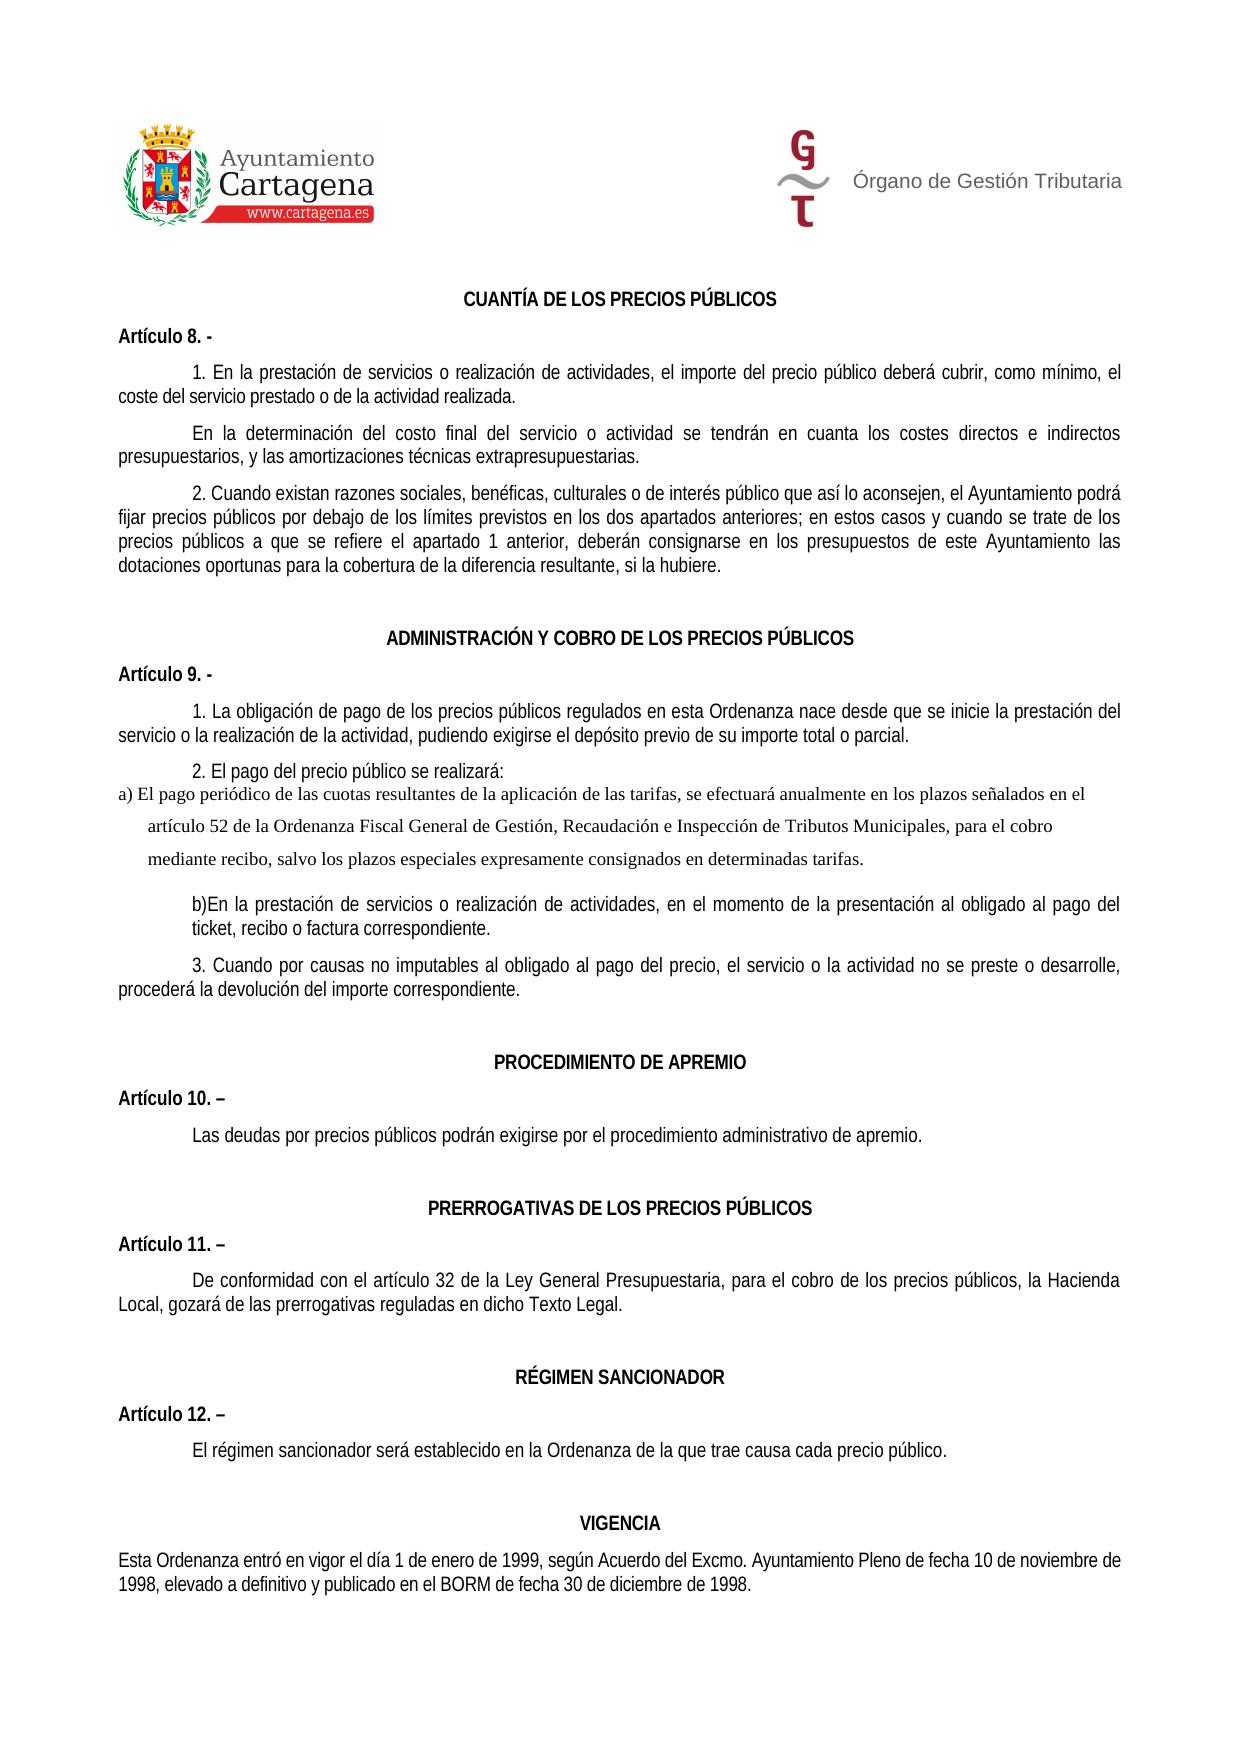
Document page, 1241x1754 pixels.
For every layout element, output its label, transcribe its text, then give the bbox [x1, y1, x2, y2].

text Artículo 9. - [118, 662, 1122, 686]
text Artículo 8. - [118, 323, 1122, 347]
text Esta Ordenanza entró en vigor el día 1 de enero de 1999, según Acuerdo del Excmo. Ayuntamiento Pleno de fecha 10 de noviembre de 1998, elevado a definitivo y publicado en el BORM de fecha 30 de diciembre de 1998. [118, 1547, 1122, 1595]
text 1. La obligación de pago de los precios públicos regulados en esta Ordenanza nace desde que se inicie la prestación del servicio o la realización de la actividad, pudiendo exigirse el depósito previo de su importe total o parcial. [118, 698, 1122, 746]
subtitle VIGENCIA [118, 1511, 1122, 1535]
subtitle PRERROGATIVAS DE LOS PRECIOS PÚBLICOS [118, 1195, 1122, 1219]
text b)En la prestación de servicios o realización de actividades, en el momento de la presentación al obligado al pago del ticket, recibo o factura correspondiente. [192, 892, 1122, 940]
text Artículo 10. – [118, 1086, 1122, 1110]
text Artículo 12. – [118, 1402, 1122, 1426]
text De conformidad con el artículo 32 de la Ley General Presupuestaria, para el cobro de los precios públicos, la Hacienda Local, gozará de las prerrogativas reguladas en dicho Texto Legal. [118, 1268, 1122, 1316]
text 1. En la prestación de servicios o realización de actividades, el importe del precio público deberá cubrir, como mínimo, el coste del servicio prestado o de la actividad realizada. [118, 360, 1122, 408]
subtitle ADMINISTRACIÓN Y COBRO DE LOS PRECIOS PÚBLICOS [118, 626, 1122, 649]
picture [117, 119, 379, 236]
text El régimen sancionador será establecido en la Ordenanza de la que trae causa cada precio público. [118, 1438, 1122, 1462]
subtitle CUANTÍA DE LOS PRECIOS PÚBLICOS [118, 287, 1122, 311]
subtitle PROCEDIMIENTO DE APREMIO [118, 1049, 1122, 1073]
text 2. El pago del precio público se realizará: [118, 759, 1122, 783]
text 3. Cuando por causas no imputables al obligado al pago del precio, el servicio o la actividad no se preste o desarrolle, procederá la devolución del importe correspondiente. [118, 953, 1122, 1001]
text Artículo 11. – [118, 1232, 1122, 1256]
text Las deudas por precios públicos podrán exigirse por el procedimiento administrativo de apremio. [118, 1122, 1122, 1146]
text En la determinación del costo final del servicio o actividad se tendrán en cuanta los costes directos e indirectos presupuestarios, y las amortizaciones técnicas extrapresupuestarias. [118, 420, 1122, 468]
subtitle RÉGIMEN SANCIONADOR [118, 1365, 1122, 1389]
text a) El pago periódico de las cuotas resultantes de la aplicación de las tarifas, se efectuará anualmente en los plazos señalados en el artículo 52 de la Ordenanza Fiscal General de Gestión, Recaudación e Inspección de Tributos Municipales, para el cobro mediante recibo, salvo los plazos especiales expresamente consignados en determinadas tarifas. [118, 783, 1122, 869]
text 2. Cuando existan razones sociales, benéficas, culturales o de interés público que así lo aconsejen, el Ayuntamiento podrá fijar precios públicos por debajo de los límites previstos en los dos apartados anteriores; en estos casos y cuando se trate de los precios públicos a que se refiere el apartado 1 anterior, deberán consignarse en los presupuestos de este Ayuntamiento las dotaciones oportunas para la cobertura de la diferencia resultante, si la hubiere. [118, 481, 1122, 577]
